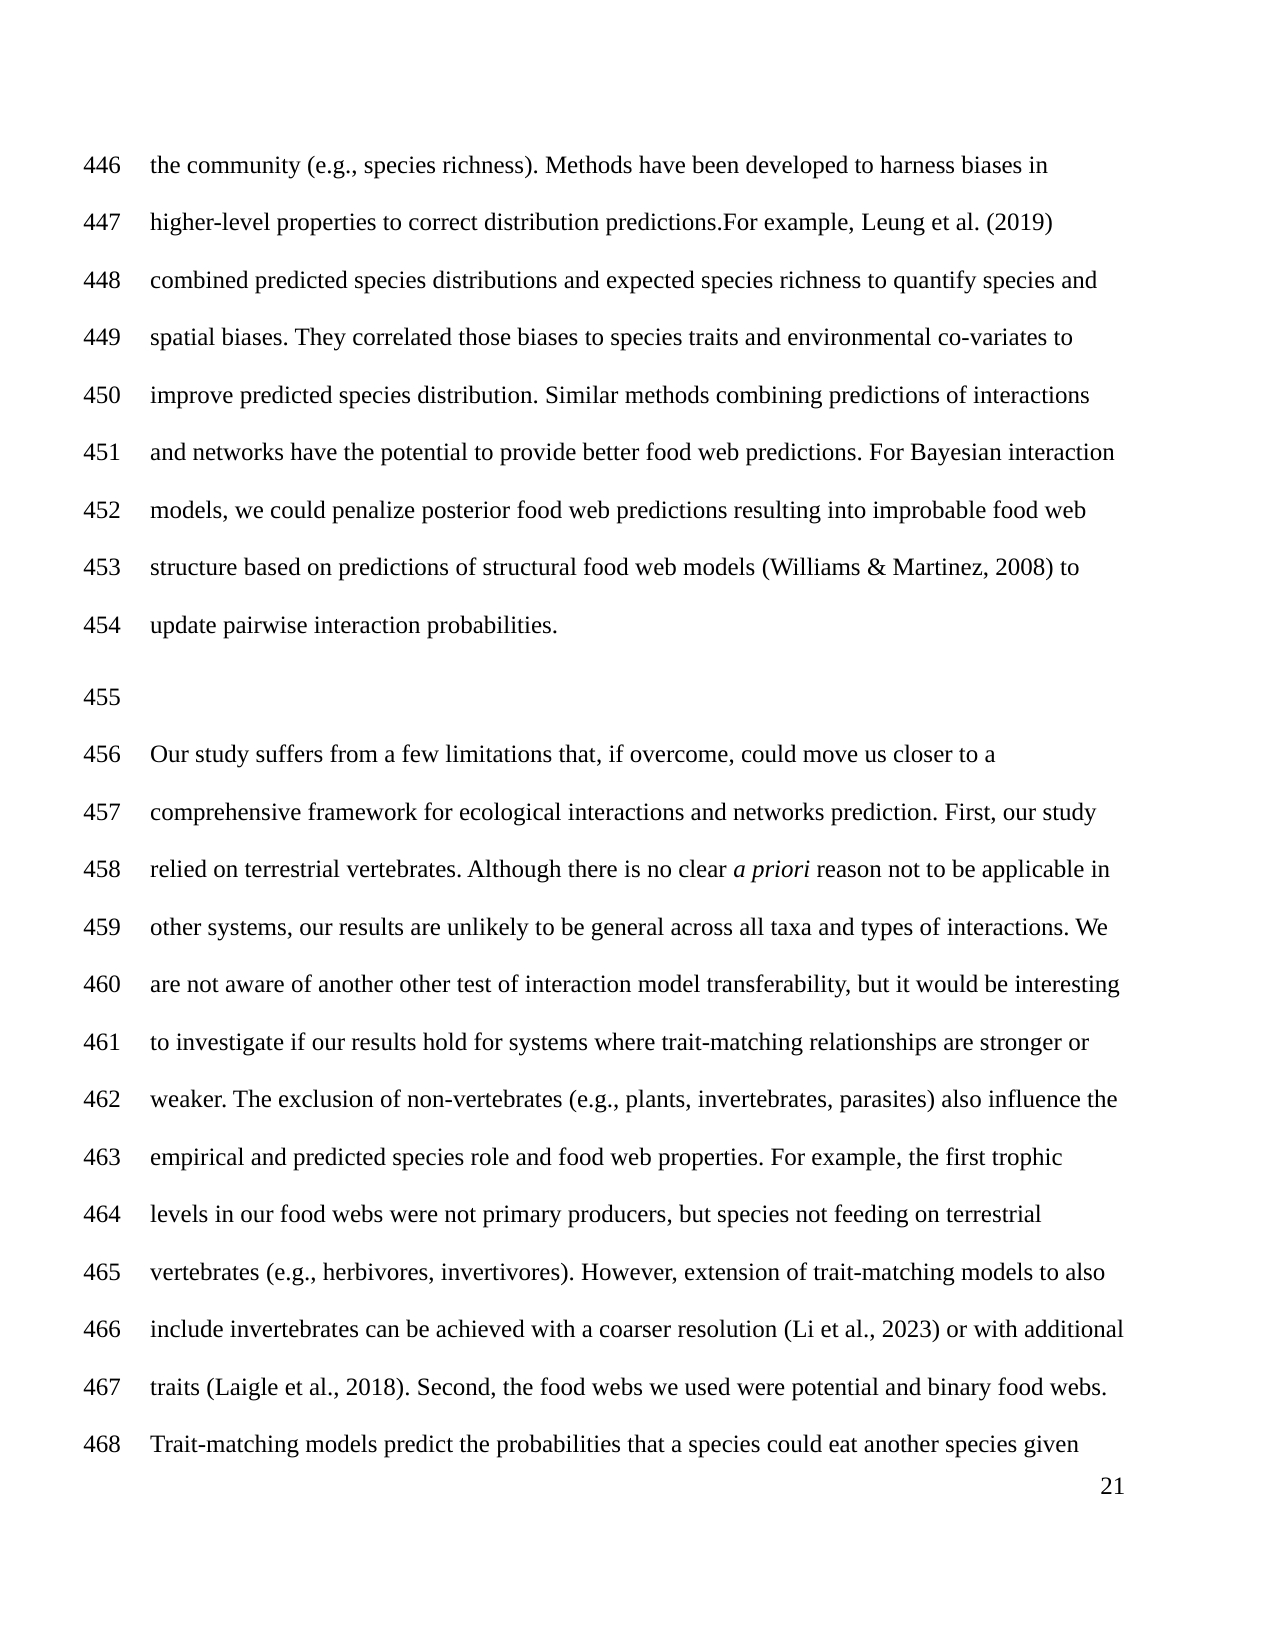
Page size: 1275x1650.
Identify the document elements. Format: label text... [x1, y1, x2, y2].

text the community (e.g., species richness). Methods have been developed to harness biases in higher-level properties to correct distribution predictions.For example, Leung et al. (2019) combined predicted species distributions and expected species richness to quantify species and spatial biases. They correlated those biases to species traits and environmental co-variates to improve predicted species distribution. Similar methods combining predictions of interactions and networks have the potential to provide better food web predictions. For Bayesian interaction models, we could penalize posterior food web predictions resulting into improbable food web structure based on predictions of structural food web models (Williams & Martinez, 2008) to update pairwise interaction probabilities. [150, 150, 1125, 639]
text Our study suffers from a few limitations that, if overcome, could move us closer to a comprehensive framework for ecological interactions and networks prediction. First, our study relied on terrestrial vertebrates. Although there is no clear a priori reason not to be applicable in other systems, our results are unlikely to be general across all taxa and types of interactions. We are not aware of another other test of interaction model transferability, but it would be interesting to investigate if our results hold for systems where trait-matching relationships are stronger or weaker. The exclusion of non-vertebrates (e.g., plants, invertebrates, parasites) also influence the empirical and predicted species role and food web properties. For example, the first trophic levels in our food webs were not primary producers, but species not feeding on terrestrial vertebrates (e.g., herbivores, invertivores). However, extension of trait-matching models to also include invertebrates can be achieved with a coarser resolution (Li et al., 2023) or with additional traits (Laigle et al., 2018). Second, the food webs we used were potential and binary food webs. Trait-matching models predict the probabilities that a species could eat another species given [150, 739, 1125, 1458]
